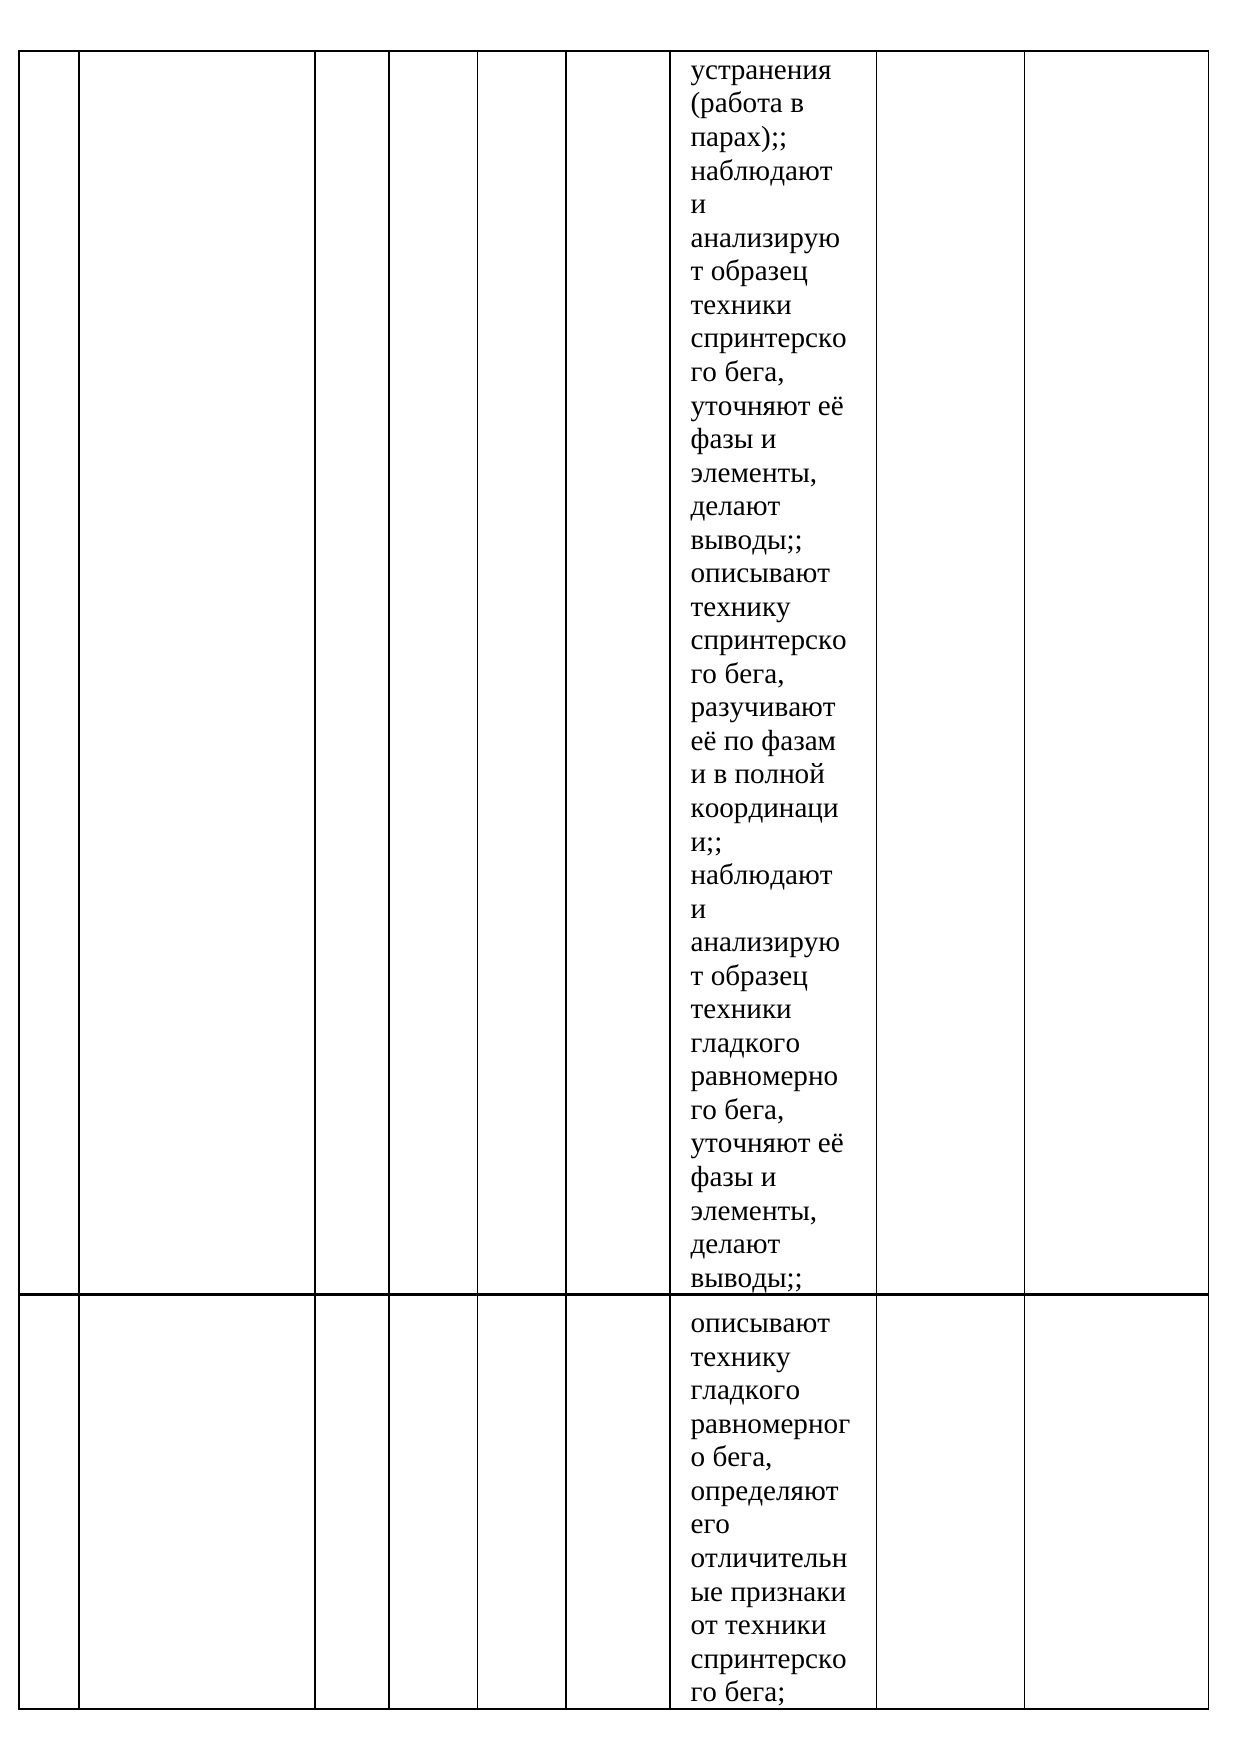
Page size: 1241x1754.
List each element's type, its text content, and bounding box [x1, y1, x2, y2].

table_header [478, 52, 565, 1293]
table_cell [1025, 52, 1208, 1293]
table_header [390, 52, 477, 1293]
table_header [877, 52, 1024, 1293]
table_header описывают технику гладкого равномерного бега, определяют его отличительные признаки от техники спринтерского бега; [671, 1296, 876, 1708]
table_header [567, 1296, 669, 1708]
table_header [80, 1296, 314, 1708]
table_header [877, 1296, 1024, 1708]
table_header [20, 1296, 78, 1708]
table_header [316, 52, 388, 1293]
table_header [316, 1296, 388, 1708]
table_header [567, 52, 669, 1293]
table_header [80, 52, 314, 1293]
table_header [390, 1296, 477, 1708]
table_header устранения (работа в парах);; наблюдают и анализируют образец техники спринтерского бега, уточняют её фазы и элементы, делают выводы;; описывают технику спринтерского бега, разучивают её по фазам и в полной координации;; наблюдают и анализируют образец техники гладкого равномерного бега, уточняют её фазы и элементы, делают выводы;; [671, 52, 876, 1293]
table_header [478, 1296, 565, 1708]
table_header [1025, 1296, 1208, 1708]
table_header [20, 52, 78, 1293]
